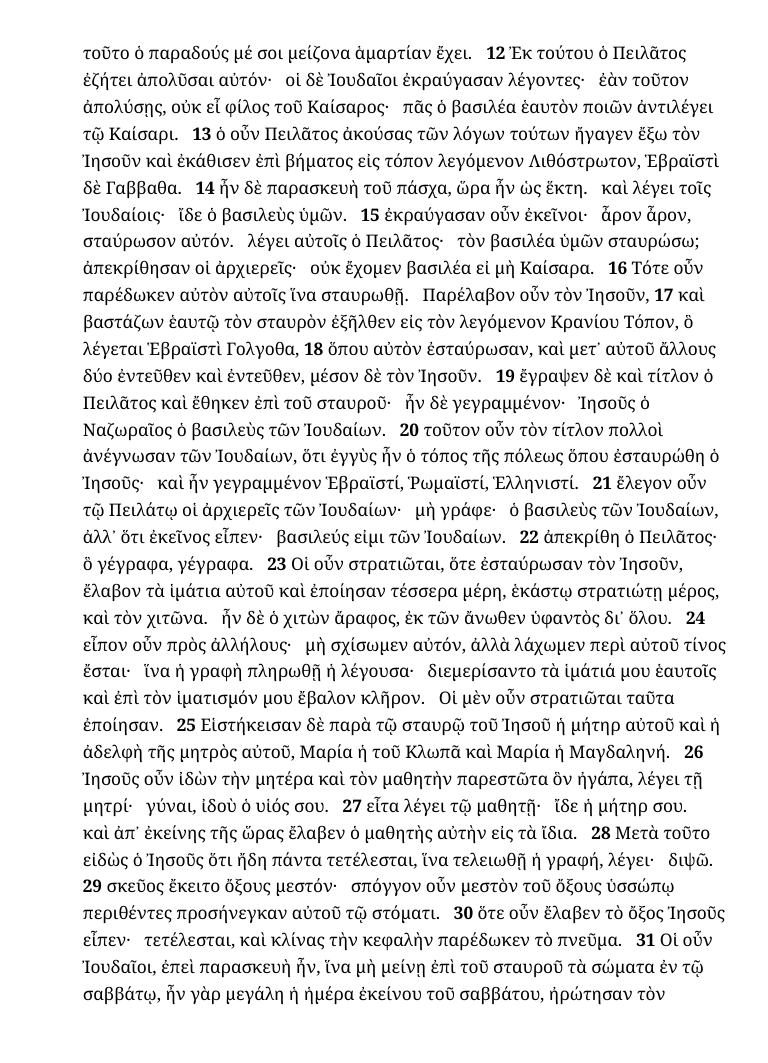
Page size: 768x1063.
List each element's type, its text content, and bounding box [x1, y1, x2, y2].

text τοῦτο ὁ παραδούς μέ σοι μείζονα ἁμαρτίαν ἔχει. 12 Ἐκ τούτου ὁ Πειλᾶτος ἐζήτει ἀπολῦσαι αὐτόν· οἱ δὲ Ἰουδαῖοι ἐκραύγασαν λέγοντες· ἐὰν τοῦτον ἀπολύσῃς, οὐκ εἶ φίλος τοῦ Καίσαρος· πᾶς ὁ βασιλέα ἑαυτὸν ποιῶν ἀντιλέγει τῷ Καίσαρι. 13 ὁ οὖν Πειλᾶτος ἀκούσας τῶν λόγων τούτων ἤγαγεν ἔξω τὸν Ἰησοῦν καὶ ἐκάθισεν ἐπὶ βήματος εἰς τόπον λεγόμενον Λιθόστρωτον, Ἑβραϊστὶ δὲ Γαββαθα. 14 ἦν δὲ παρασκευὴ τοῦ πάσχα, ὥρα ἦν ὡς ἕκτη. καὶ λέγει τοῖς Ἰουδαίοις· ἴδε ὁ βασιλεὺς ὑμῶν. 15 ἐκραύγασαν οὖν ἐκεῖνοι· ἆρον ἆρον, σταύρωσον αὐτόν. λέγει αὐτοῖς ὁ Πειλᾶτος· τὸν βασιλέα ὑμῶν σταυρώσω; ἀπεκρίθησαν οἱ ἀρχιερεῖς· οὐκ ἔχομεν βασιλέα εἰ μὴ Καίσαρα. 16 Τότε οὖν παρέδωκεν αὐτὸν αὐτοῖς ἵνα σταυρωθῇ. Παρέλαβον οὖν τὸν Ἰησοῦν, 17 καὶ βαστάζων ἑαυτῷ τὸν σταυρὸν ἐξῆλθεν εἰς τὸν λεγόμενον Κρανίου Τόπον, ὃ λέγεται Ἑβραϊστὶ Γολγοθα, 18 ὅπου αὐτὸν ἐσταύρωσαν, καὶ μετ᾽ αὐτοῦ ἄλλους δύο ἐντεῦθεν καὶ ἐντεῦθεν, μέσον δὲ τὸν Ἰησοῦν. 19 ἔγραψεν δὲ καὶ τίτλον ὁ Πειλᾶτος καὶ ἔθηκεν ἐπὶ τοῦ σταυροῦ· ἦν δὲ γεγραμμένον· Ἰησοῦς ὁ Ναζωραῖος ὁ βασιλεὺς τῶν Ἰουδαίων. 20 τοῦτον οὖν τὸν τίτλον πολλοὶ ἀνέγνωσαν τῶν Ἰουδαίων, ὅτι ἐγγὺς ἦν ὁ τόπος τῆς πόλεως ὅπου ἐσταυρώθη ὁ Ἰησοῦς· καὶ ἦν γεγραμμένον Ἑβραϊστί, Ῥωμαϊστί, Ἑλληνιστί. 21 ἔλεγον οὖν τῷ Πειλάτῳ οἱ ἀρχιερεῖς τῶν Ἰουδαίων· μὴ γράφε· ὁ βασιλεὺς τῶν Ἰουδαίων, ἀλλ᾽ ὅτι ἐκεῖνος εἶπεν· βασιλεύς εἰμι τῶν Ἰουδαίων. 22 ἀπεκρίθη ὁ Πειλᾶτος· ὃ γέγραφα, γέγραφα. 23 Οἱ οὖν στρατιῶται, ὅτε ἐσταύρωσαν τὸν Ἰησοῦν, ἔλαβον τὰ ἱμάτια αὐτοῦ καὶ ἐποίησαν τέσσερα μέρη, ἑκάστῳ στρατιώτῃ μέρος, καὶ τὸν χιτῶνα. ἦν δὲ ὁ χιτὼν ἄραφος, ἐκ τῶν ἄνωθεν ὑφαντὸς δι᾽ ὅλου. 24 εἶπον οὖν πρὸς ἀλλήλους· μὴ σχίσωμεν αὐτόν, ἀλλὰ λάχωμεν περὶ αὐτοῦ τίνος ἔσται· ἵνα ἡ γραφὴ πληρωθῇ ἡ λέγουσα· διεμερίσαντο τὰ ἱμάτιά μου ἑαυτοῖς καὶ ἐπὶ τὸν ἱματισμόν μου ἔβαλον κλῆρον. Οἱ μὲν οὖν στρατιῶται ταῦτα ἐποίησαν. 25 Εἱστήκεισαν δὲ παρὰ τῷ σταυρῷ τοῦ Ἰησοῦ ἡ μήτηρ αὐτοῦ καὶ ἡ ἀδελφὴ τῆς μητρὸς αὐτοῦ, Μαρία ἡ τοῦ Κλωπᾶ καὶ Μαρία ἡ Μαγδαληνή. 26 Ἰησοῦς οὖν ἰδὼν τὴν μητέρα καὶ τὸν μαθητὴν παρεστῶτα ὃν ἠγάπα, λέγει τῇ μητρί· γύναι, ἰδοὺ ὁ υἱός σου. 27 εἶτα λέγει τῷ μαθητῇ· ἴδε ἡ μήτηρ σου. καὶ ἀπ᾽ ἐκείνης τῆς ὥρας ἔλαβεν ὁ μαθητὴς αὐτὴν εἰς τὰ ἴδια. 28 Μετὰ τοῦτο εἰδὼς ὁ Ἰησοῦς ὅτι ἤδη πάντα τετέλεσται, ἵνα τελειωθῇ ἡ γραφή, λέγει· διψῶ. 29 σκεῦος ἔκειτο ὄξους μεστόν· σπόγγον οὖν μεστὸν τοῦ ὄξους ὑσσώπῳ περιθέντες προσήνεγκαν αὐτοῦ τῷ στόματι. 30 ὅτε οὖν ἔλαβεν τὸ ὄξος Ἰησοῦς εἶπεν· τετέλεσται, καὶ κλίνας τὴν κεφαλὴν παρέδωκεν τὸ πνεῦμα. 31 Οἱ οὖν Ἰουδαῖοι, ἐπεὶ παρασκευὴ ἦν, ἵνα μὴ μείνῃ ἐπὶ τοῦ σταυροῦ τὰ σώματα ἐν τῷ σαββάτῳ, ἦν γὰρ μεγάλη ἡ ἡμέρα ἐκείνου τοῦ σαββάτου, ἠρώτησαν τὸν [83, 41, 726, 1005]
